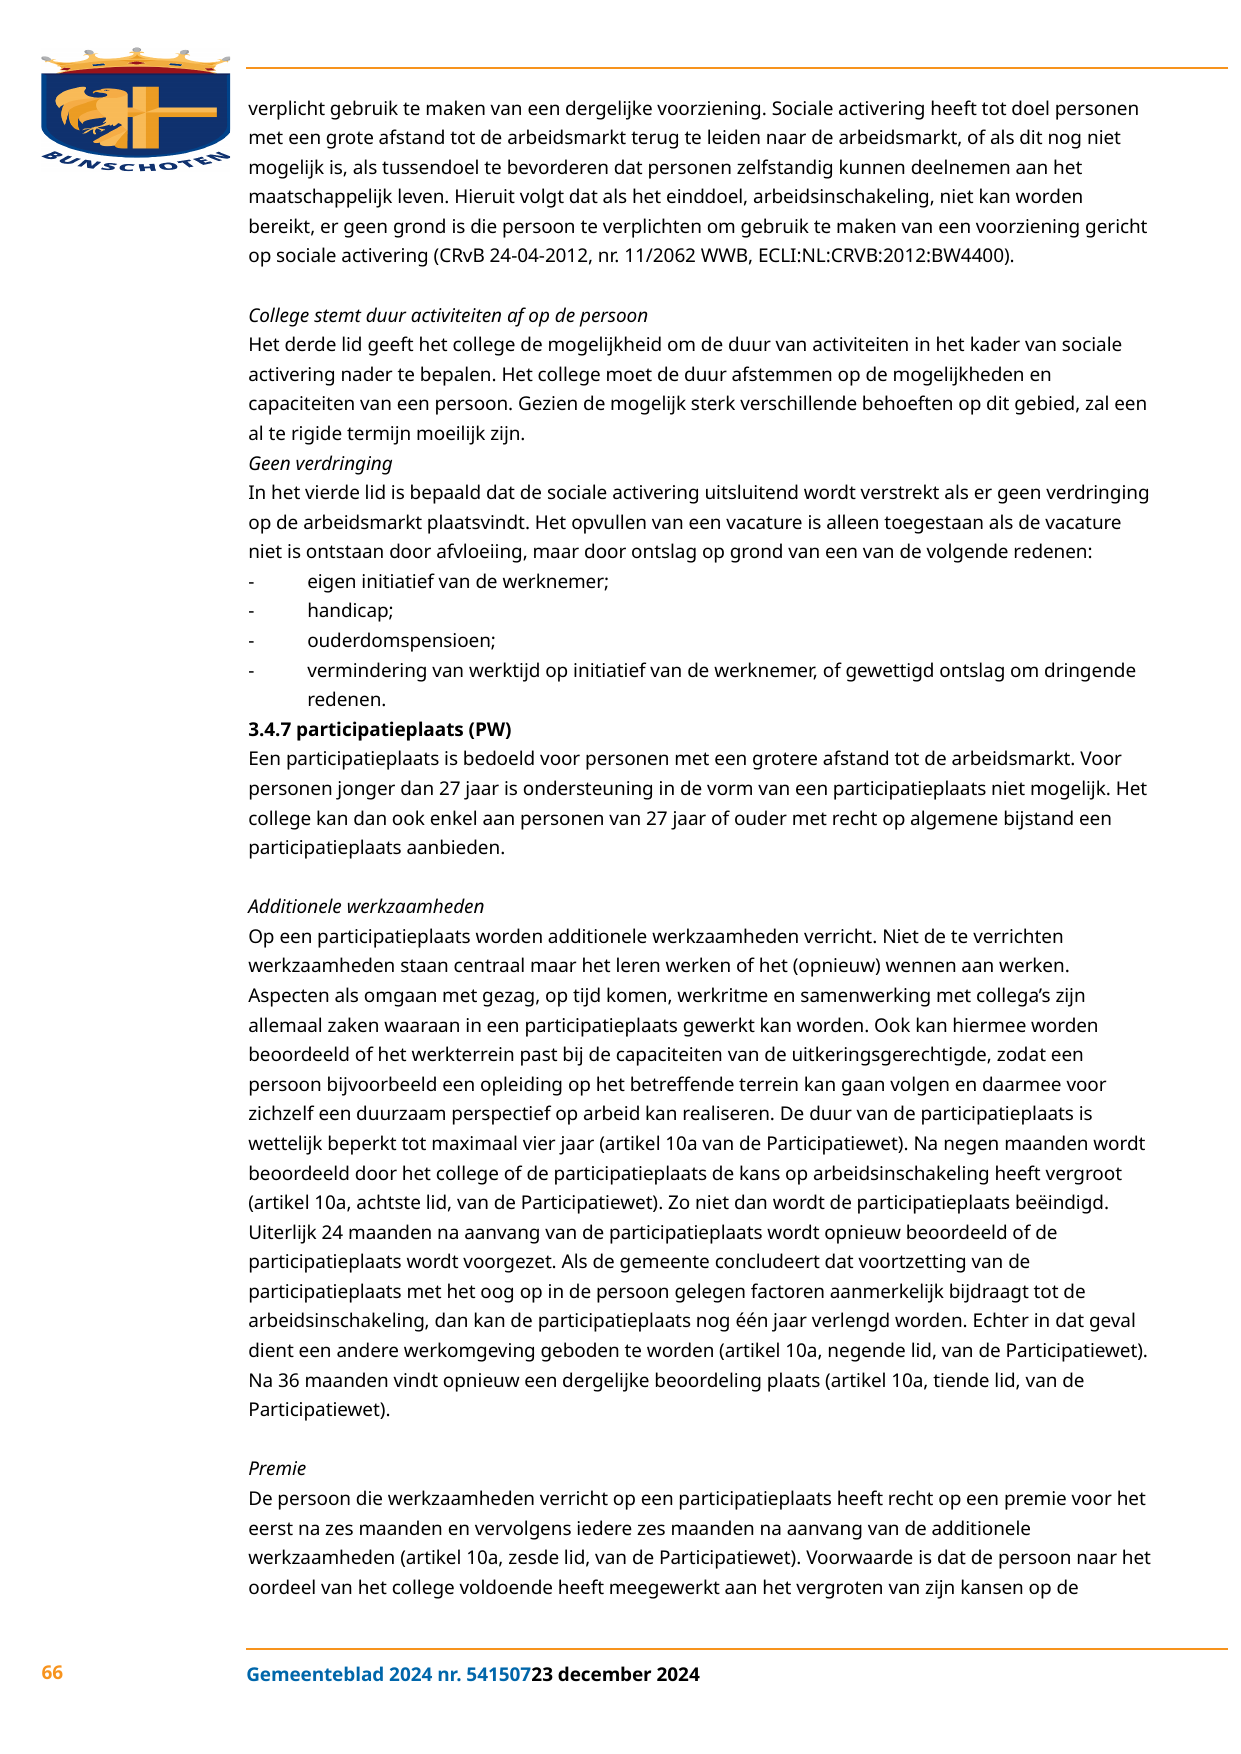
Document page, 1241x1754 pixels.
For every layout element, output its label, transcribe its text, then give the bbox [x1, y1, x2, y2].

picture [41, 47, 231, 172]
text De persoon die werkzaamheden verricht op een participatieplaats heeft recht op een premie voor het eerst na zes maanden en vervolgens iedere zes maanden na aanvang van de additionele werkzaamheden (artikel 10a, zesde lid, van de Participatiewet). Voorwaarde is dat de persoon naar het oordeel van het college voldoende heeft meegewerkt aan het vergroten van zijn kansen op de [248, 1485, 1152, 1600]
list handicap; [248, 598, 1152, 623]
text Premie [248, 1456, 1152, 1481]
text Geen verdringing [248, 450, 1152, 476]
list ouderdomspensioen; [248, 627, 1152, 653]
text In het vierde lid is bepaald dat de sociale activering uitsluitend wordt verstrekt als er geen verdringing op de arbeidsmarkt plaatsvindt. Het opvullen van een vacature is alleen toegestaan als de vacature niet is ontstaan door afvloeiing, maar door ontslag op grond van een van de volgende redenen: [248, 479, 1152, 564]
text Additionele werkzaamheden [248, 893, 1152, 919]
list vermindering van werktijd op initiatief van de werknemer, of gewettigd ontslag om dringende redenen. [248, 657, 1152, 712]
text College stemt duur activiteiten af op de persoon [248, 302, 1152, 328]
text 3.4.7 participatieplaats (PW) [248, 716, 1152, 742]
text Op een participatieplaats worden additionele werkzaamheden verricht. Niet de te verrichten werkzaamheden staan centraal maar het leren werken of het (opnieuw) wennen aan werken. Aspecten als omgaan met gezag, op tijd komen, werkritme en samenwerking met collega’s zijn allemaal zaken waaraan in een participatieplaats gewerkt kan worden. Ook kan hiermee worden beoordeeld of het werkterrein past bij de capaciteiten van de uitkeringsgerechtigde, zodat een persoon bijvoorbeeld een opleiding op het betreffende terrein kan gaan volgen en daarmee voor zichzelf een duurzaam perspectief op arbeid kan realiseren. De duur van de participatieplaats is wettelijk beperkt tot maximaal vier jaar (artikel 10a van de Participatiewet). Na negen maanden wordt beoordeeld door het college of de participatieplaats de kans op arbeidsinschakeling heeft vergroot (artikel 10a, achtste lid, van de Participatiewet). Zo niet dan wordt de participatieplaats beëindigd. Uiterlijk 24 maanden na aanvang van de participatieplaats wordt opnieuw beoordeeld of de participatieplaats wordt voorgezet. Als de gemeente concludeert dat voortzetting van de participatieplaats met het oog op in de persoon gelegen factoren aanmerkelijk bijdraagt tot de arbeidsinschakeling, dan kan de participatieplaats nog één jaar verlengd worden. Echter in dat geval dient een andere werkomgeving geboden te worden (artikel 10a, negende lid, van de Participatiewet). Na 36 maanden vindt opnieuw een dergelijke beoordeling plaats (artikel 10a, tiende lid, van de Participatiewet). [248, 923, 1152, 1422]
list eigen initiatief van de werknemer; [248, 568, 1152, 594]
text Het derde lid geeft het college de mogelijkheid om de duur van activiteiten in het kader van sociale activering nader te bepalen. Het college moet de duur afstemmen op de mogelijkheden en capaciteiten van een persoon. Gezien de mogelijk sterk verschillende behoeften op dit gebied, zal een al te rigide termijn moeilijk zijn. [248, 331, 1152, 446]
text verplicht gebruik te maken van een dergelijke voorziening. Sociale activering heeft tot doel personen met een grote afstand tot de arbeidsmarkt terug te leiden naar de arbeidsmarkt, of als dit nog niet mogelijk is, als tussendoel te bevorderen dat personen zelfstandig kunnen deelnemen aan het maatschappelijk leven. Hieruit volgt dat als het einddoel, arbeidsinschakeling, niet kan worden bereikt, er geen grond is die persoon te verplichten om gebruik te maken van een voorziening gericht op sociale activering (CRvB 24-04-2012, nr. 11/2062 WWB, ECLI:NL:CRVB:2012:BW4400). [248, 95, 1152, 268]
text Een participatieplaats is bedoeld voor personen met een grotere afstand tot de arbeidsmarkt. Voor personen jonger dan 27 jaar is ondersteuning in de vorm van een participatieplaats niet mogelijk. Het college kan dan ook enkel aan personen van 27 jaar of ouder met recht op algemene bijstand een participatieplaats aanbieden. [248, 746, 1152, 860]
